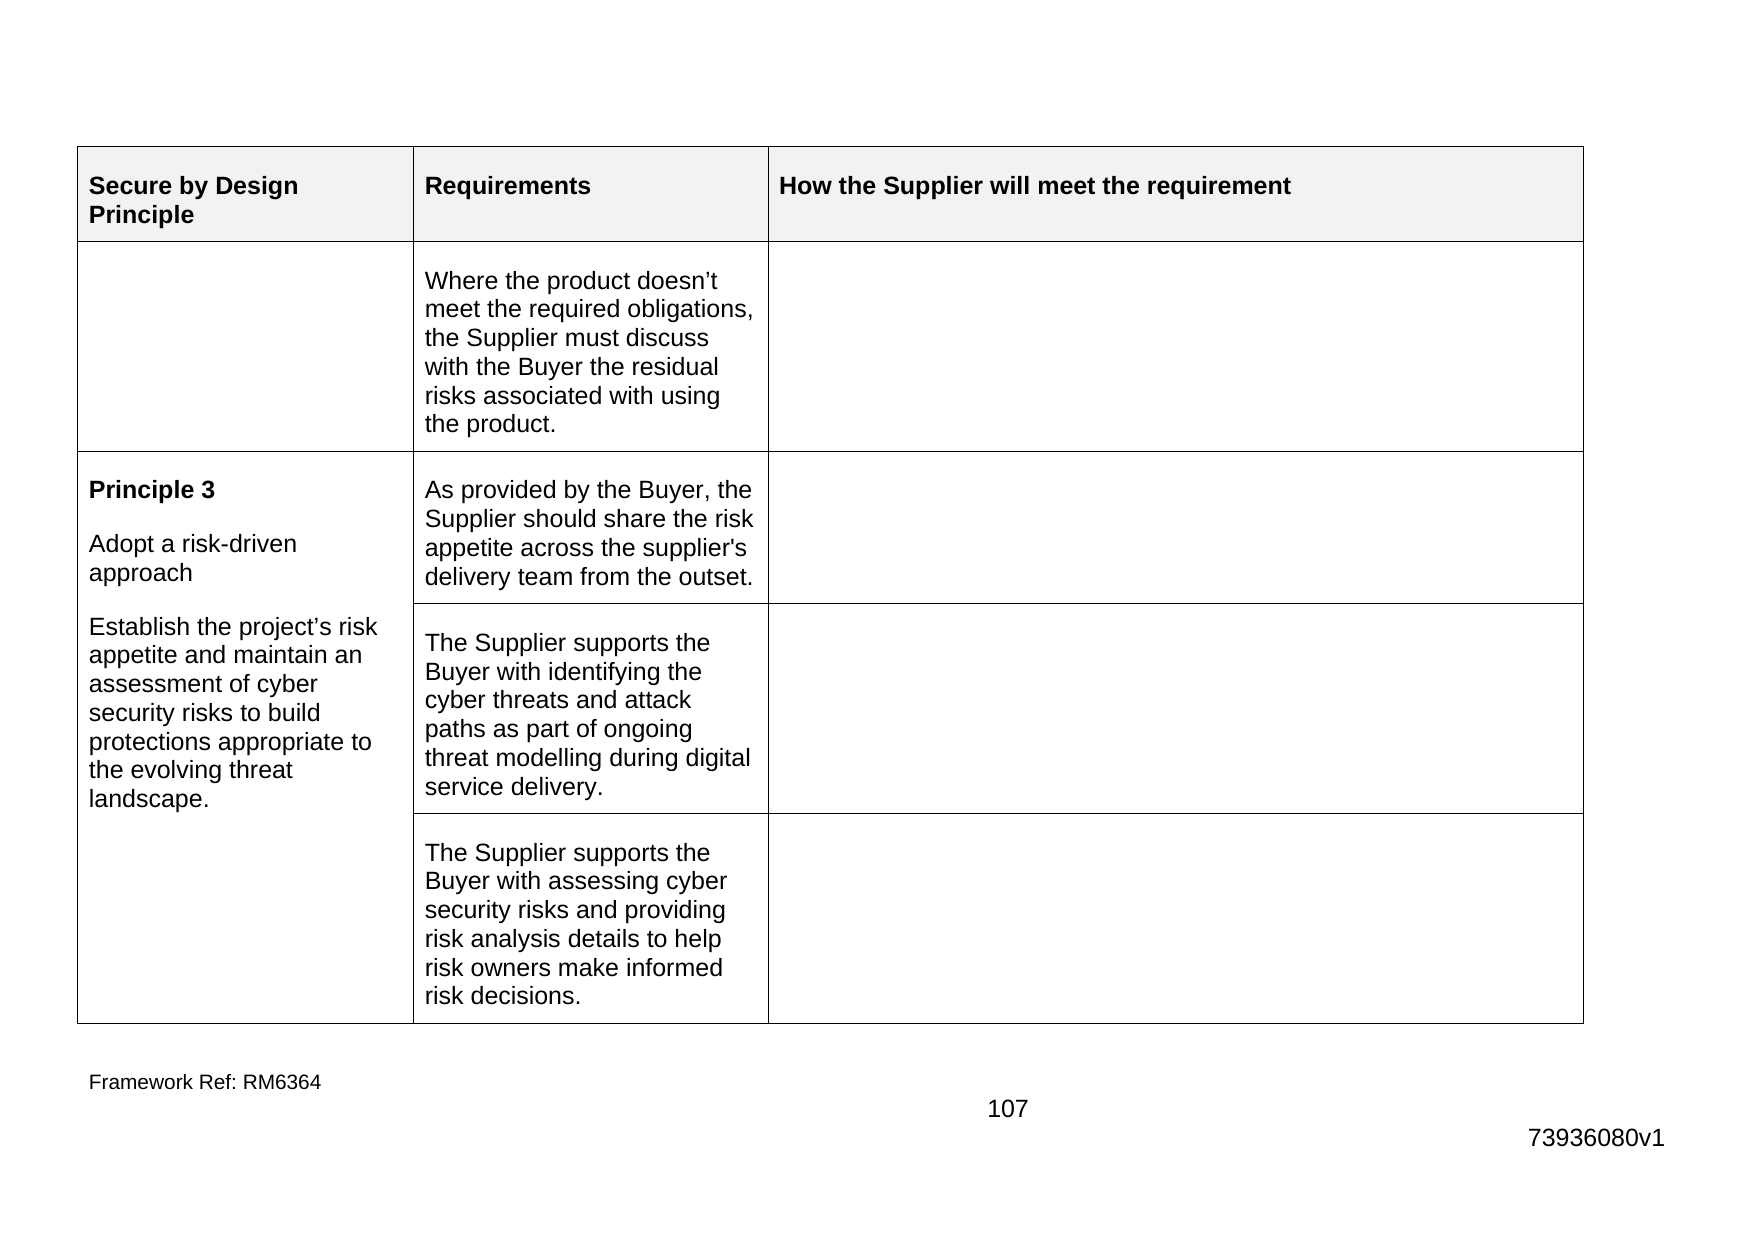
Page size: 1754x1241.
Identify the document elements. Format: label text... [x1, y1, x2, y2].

table_cell [78, 242, 413, 451]
table_header Secure by Design Principle [78, 147, 413, 241]
table_cell Where the product doesn’t meet the required obligations, the Supplier must discuss with the Buyer the residual risks associated with using the product. [414, 242, 768, 451]
table_cell [769, 604, 1583, 813]
table_header How the Supplier will meet the requirement [769, 147, 1583, 241]
table_cell The Supplier supports the Buyer with assessing cyber security risks and providing risk analysis details to help risk owners make informed risk decisions. [414, 814, 768, 1023]
table_cell Principle 3 Adopt a risk-driven approach Establish the project’s risk appetite and maintain an assessment of cyber security risks to build protections appropriate to the evolving threat landscape. [78, 452, 413, 1023]
table_cell As provided by the Buyer, the Supplier should share the risk appetite across the supplier's delivery team from the outset. [414, 452, 768, 603]
table_cell [769, 452, 1583, 603]
table_header Requirements [414, 147, 768, 241]
table_cell [769, 814, 1583, 1023]
table_cell [769, 242, 1583, 451]
table_cell The Supplier supports the Buyer with identifying the cyber threats and attack paths as part of ongoing threat modelling during digital service delivery. [414, 604, 768, 813]
